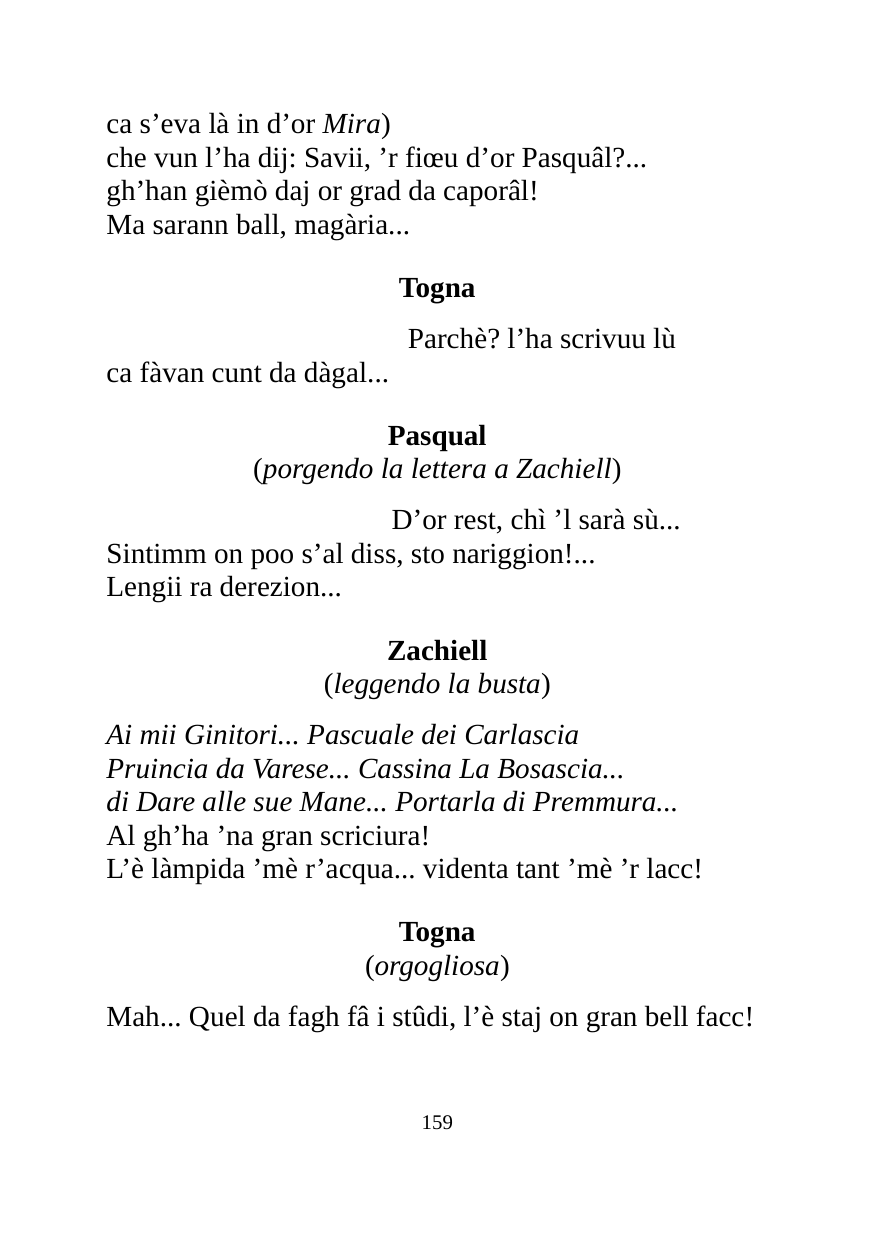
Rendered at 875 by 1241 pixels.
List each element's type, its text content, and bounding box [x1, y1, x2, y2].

text Ai mii Ginitori... Pascuale dei Carlascia [106, 717, 768, 751]
text ca s’eva là in d’or Mira) [106, 106, 768, 140]
text Ma sarann ball, magària... [106, 207, 768, 240]
text D’or rest, chì ’l sarà sù... [106, 502, 768, 536]
text Togna (orgogliosa) [106, 914, 768, 982]
text Zachiell (leggendo la busta) [106, 633, 768, 700]
text Mah... Quel da fagh fâ i stûdi, l’è staj on gran bell facc! [106, 999, 768, 1033]
text Sintimm on poo s’al diss, sto nariggion!... [106, 536, 768, 569]
text Togna [106, 270, 768, 303]
text di Dare alle sue Mane... Portarla di Premmura... [106, 784, 768, 818]
text gh’han gièmò daj or grad da caporâl! [106, 173, 768, 207]
text Pasqual (porgendo la lettera a Zachiell) [106, 418, 768, 485]
text che vun l’ha dij: Savii, ’r fiœu d’or Pasquâl?... [106, 140, 768, 173]
text Parchè? l’ha scrivuu lù [106, 321, 768, 355]
text Pruincia da Varese... Cassina La Bosascia... [106, 751, 768, 784]
text Al gh’ha ’na gran scriciura! [106, 818, 768, 852]
text Lengii ra derezion... [106, 569, 768, 603]
text L’è làmpida ’mè r’acqua... videnta tant ’mè ’r lacc! [106, 852, 768, 885]
text ca fàvan cunt da dàgal... [106, 355, 768, 388]
